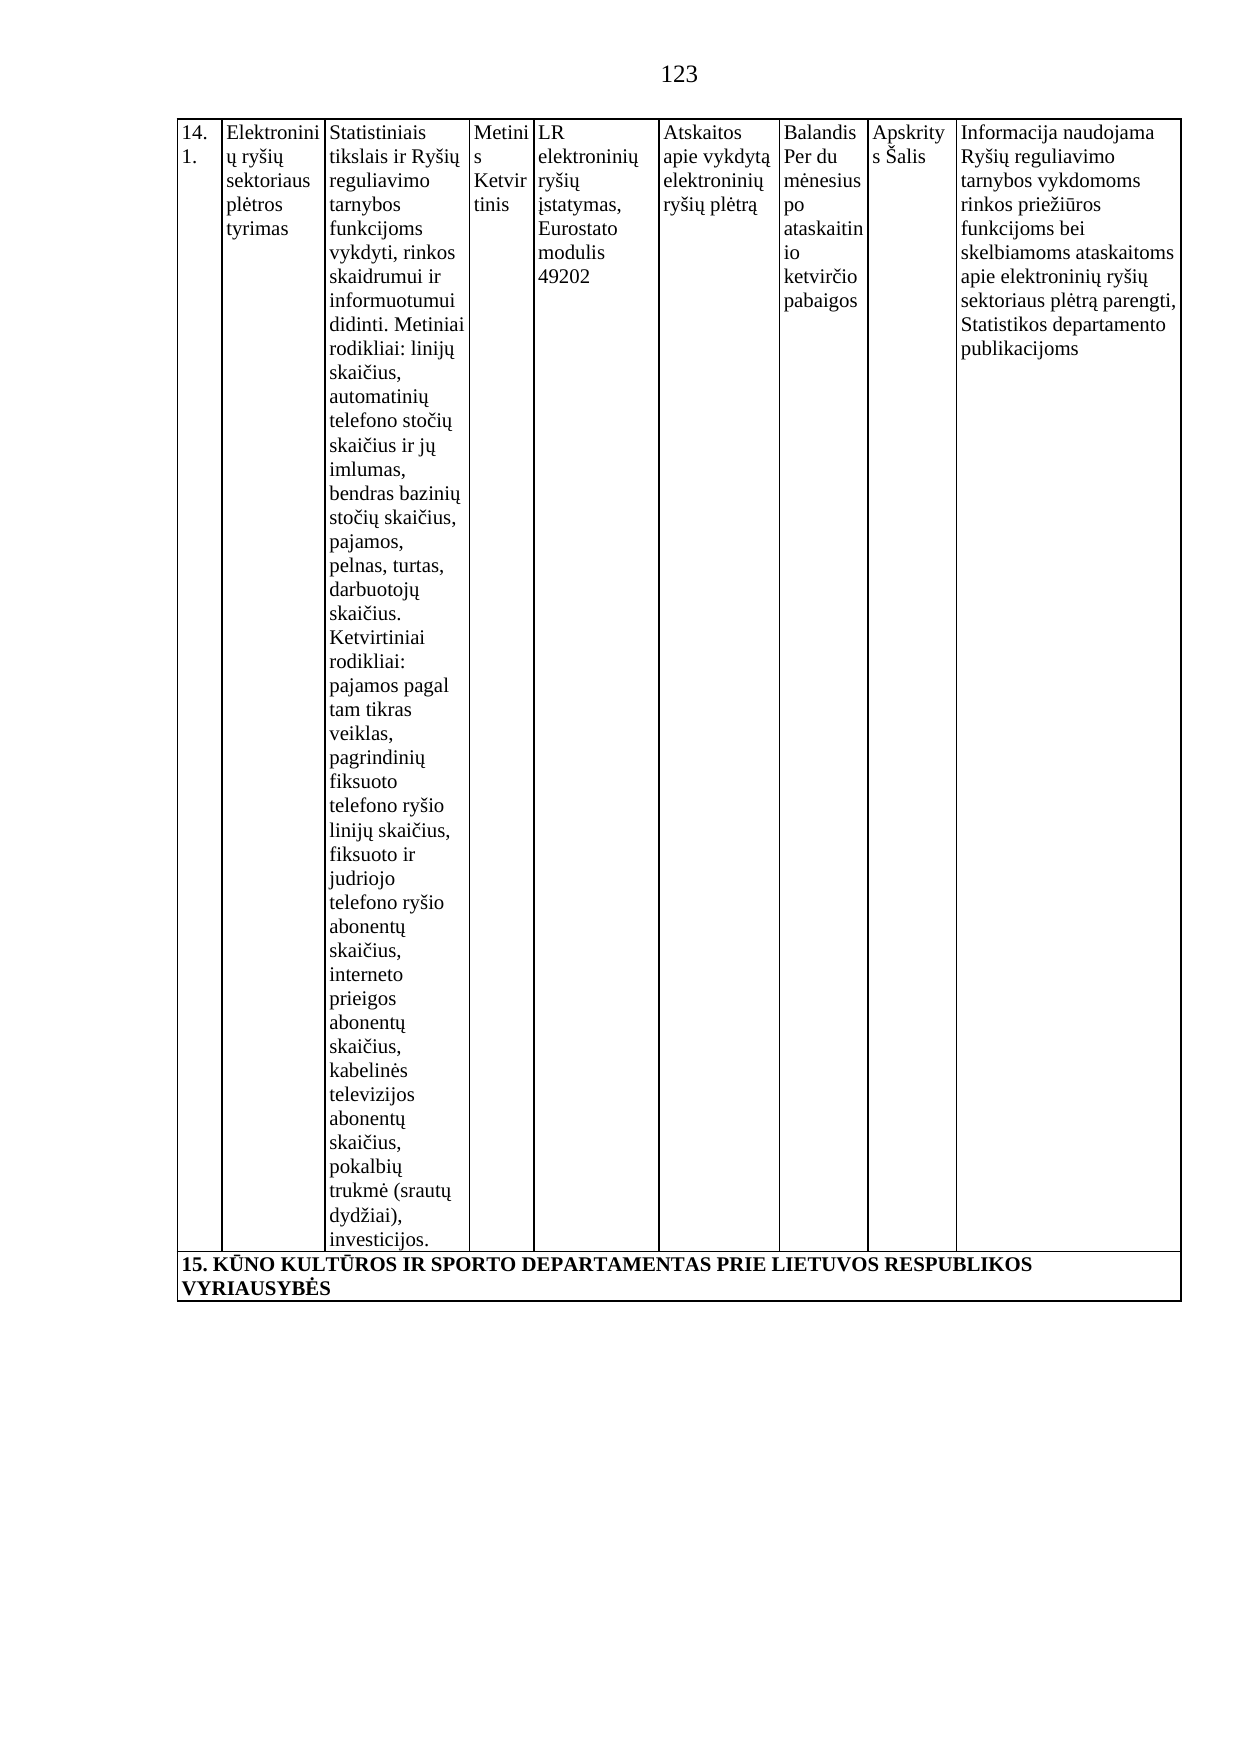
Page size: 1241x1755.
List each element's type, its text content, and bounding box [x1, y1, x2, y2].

table_cell Elektroninių ryšių sektoriaus plėtros tyrimas [223, 120, 324, 1251]
table_cell LR elektroninių ryšių įstatymas, Eurostato modulis 49202 [535, 120, 658, 1251]
table_cell Apskritys Šalis [869, 120, 956, 1251]
table_cell Informacija naudojama Ryšių reguliavimo tarnybos vykdomoms rinkos priežiūros funkcijoms bei skelbiamoms ataskaitoms apie elektroninių ryšių sektoriaus plėtrą parengti, Statistikos departamento publikacijoms [957, 120, 1180, 1251]
table_cell Atskaitos apie vykdytą elektroninių ryšių plėtrą [660, 120, 779, 1251]
table_cell Metinis Ketvirtinis [470, 120, 533, 1251]
table_cell Balandis Per du mėnesius po ataskaitinio ketvirčio pabaigos [780, 120, 867, 1251]
table_cell 14.1. [178, 120, 221, 1251]
